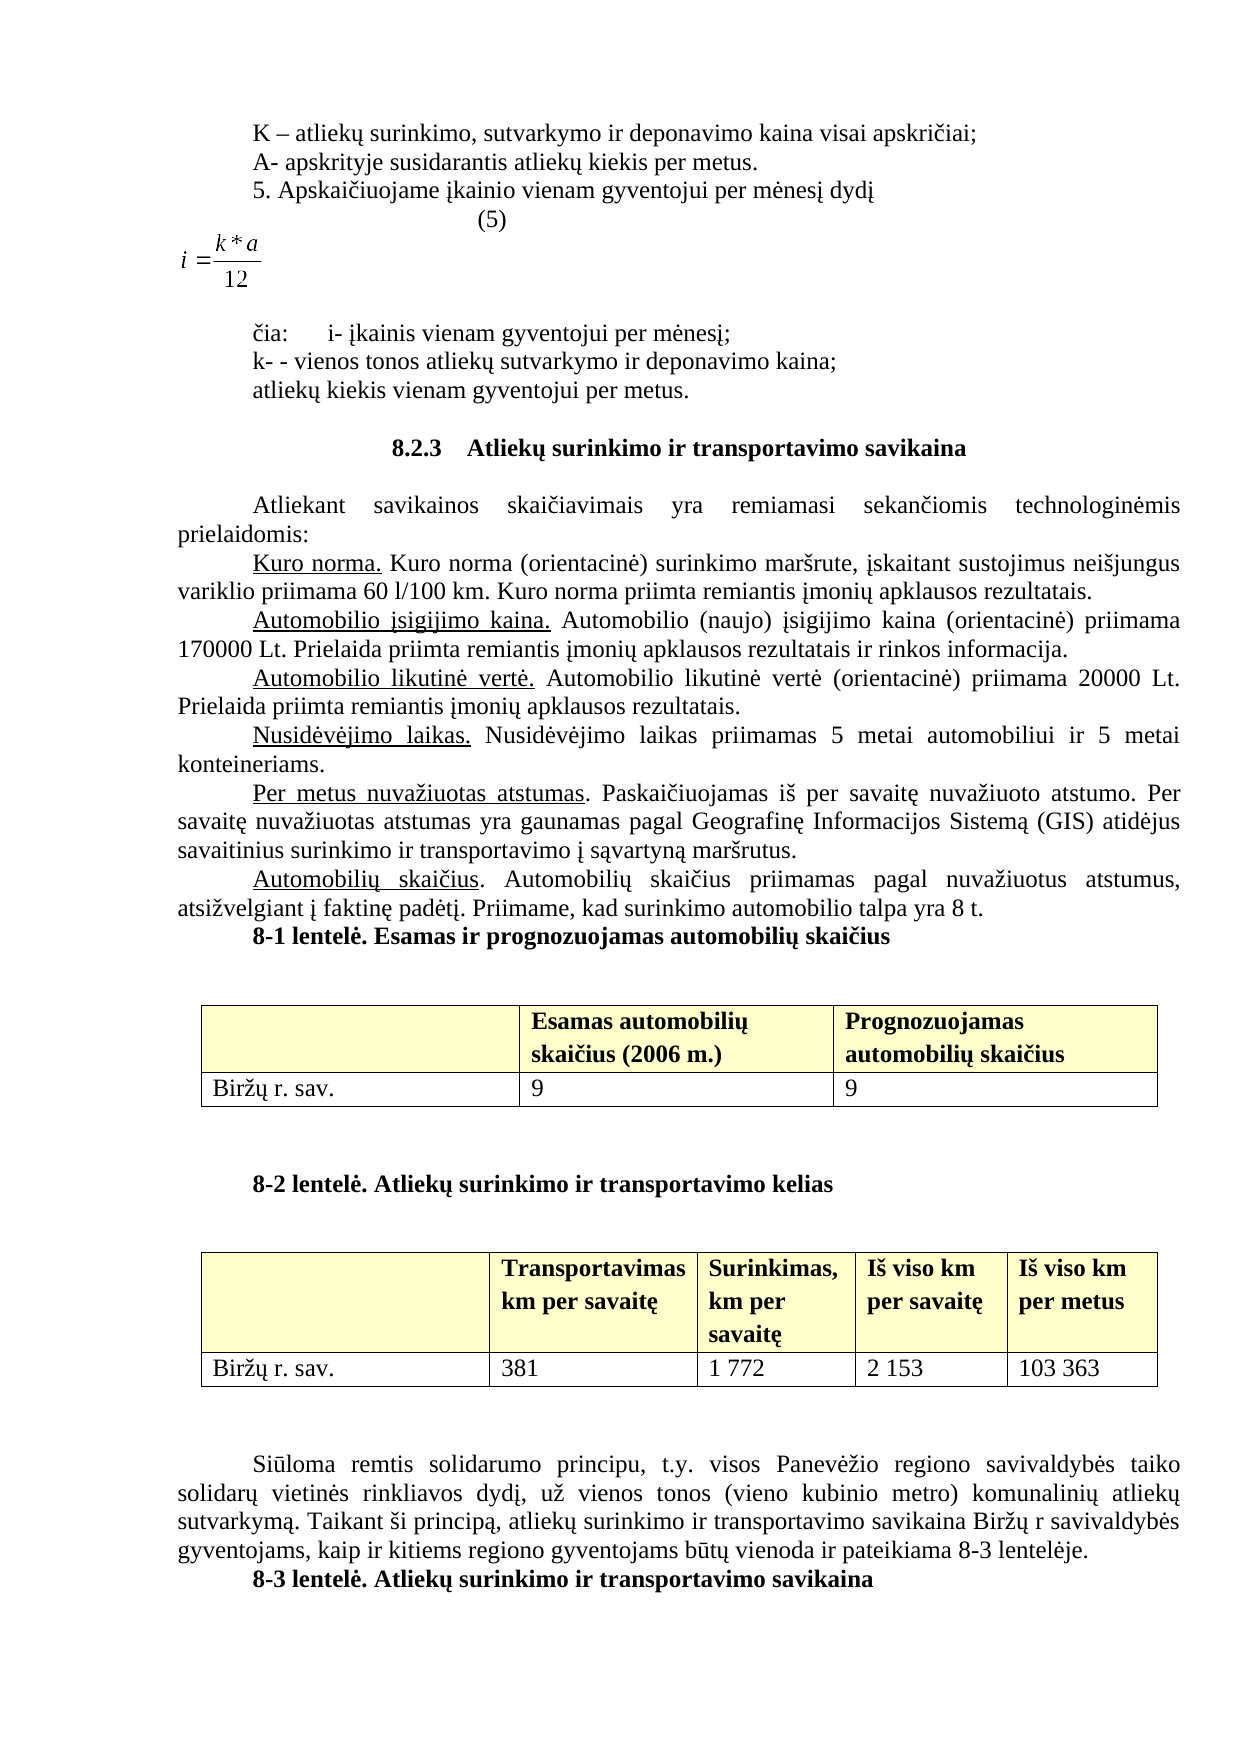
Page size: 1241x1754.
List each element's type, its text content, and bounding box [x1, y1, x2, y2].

text K – atliekų surinkimo, sutvarkymo ir deponavimo kaina visai apskričiai; [177, 118, 1181, 147]
table_header Iš viso km per savaitę [856, 1253, 1007, 1352]
text 8‑2 lentelė. Atliekų surinkimo ir transportavimo kelias [177, 1169, 1181, 1197]
table_header Surinkimas, km per savaitę [698, 1253, 855, 1352]
table_cell 2 153 [856, 1353, 1007, 1386]
text 5. Apskaičiuojame įkainio vienam gyventojui per mėnesį dydį [177, 176, 1181, 204]
table_header Transportavimas km per savaitę [490, 1253, 697, 1352]
text Siūloma remtis solidarumo principu, t.y. visos Panevėžio regiono savivaldybės taiko solidarų vietinės rinkliavos dydį, už vienos tonos (vieno kubinio metro) komunalinių atliekų sutvarkymą. Taikant ši principą, atliekų surinkimo ir transportavimo savikaina Biržų r savivaldybės gyventojams, kaip ir kitiems regiono gyventojams būtų vienoda ir pateikiama 8‑3 lentelėje. [177, 1449, 1181, 1564]
text Atliekant savikainos skaičiavimais yra remiamasi sekančiomis technologinėmis prielaidomis: [177, 490, 1181, 548]
text 8‑3 lentelė. Atliekų surinkimo ir transportavimo savikaina [177, 1564, 1181, 1593]
text (5) [177, 204, 1181, 292]
table_cell 103 363 [1008, 1353, 1157, 1386]
text Automobilio likutinė vertė. Automobilio likutinė vertė (orientacinė) priimama 20000 Lt. Prielaida priimta remiantis įmonių apklausos rezultatais. [177, 663, 1181, 720]
text 8‑1 lentelė. Esamas ir prognozuojamas automobilių skaičius [177, 921, 1181, 950]
table_cell 9 [834, 1073, 1157, 1106]
text 8.2.3 Atliekų surinkimo ir transportavimo savikaina [177, 433, 1181, 461]
text atliekų kiekis vienam gyventojui per metus. [177, 375, 1181, 404]
table_header [202, 1253, 489, 1352]
text čia: i- įkainis vienam gyventojui per mėnesį; [177, 318, 1181, 346]
text k- - vienos tonos atliekų sutvarkymo ir deponavimo kaina; [177, 346, 1181, 375]
text Per metus nuvažiuotas atstumas. Paskaičiuojamas iš per savaitę nuvažiuoto atstumo. Per savaitę nuvažiuotas atstumas yra gaunamas pagal Geografinę Informacijos Sistemą (GIS) atidėjus savaitinius surinkimo ir transportavimo į sąvartyną maršrutus. [177, 778, 1181, 864]
table_cell Biržų r. sav. [202, 1353, 489, 1386]
table_header [202, 1006, 519, 1072]
text Automobilio įsigijimo kaina. Automobilio (naujo) įsigijimo kaina (orientacinė) priimama 170000 Lt. Prielaida priimta remiantis įmonių apklausos rezultatais ir rinkos informacija. [177, 605, 1181, 663]
table_cell 9 [520, 1073, 833, 1106]
table_cell Biržų r. sav. [202, 1073, 519, 1106]
text Nusidėvėjimo laikas. Nusidėvėjimo laikas priimamas 5 metai automobiliui ir 5 metai konteineriams. [177, 720, 1181, 778]
text A- apskrityje susidarantis atliekų kiekis per metus. [177, 147, 1181, 176]
table_header Iš viso km per metus [1008, 1253, 1157, 1352]
table_cell 381 [490, 1353, 697, 1386]
table_cell 1 772 [698, 1353, 855, 1386]
table_header Prognozuojamas automobilių skaičius [834, 1006, 1157, 1072]
text Kuro norma. Kuro norma (orientacinė) surinkimo maršrute, įskaitant sustojimus neišjungus variklio priimama 60 l/100 km. Kuro norma priimta remiantis įmonių apklausos rezultatais. [177, 548, 1181, 605]
table_header Esamas automobilių skaičius (2006 m.) [520, 1006, 833, 1072]
text Automobilių skaičius. Automobilių skaičius priimamas pagal nuvažiuotus atstumus, atsižvelgiant į faktinę padėtį. Priimame, kad surinkimo automobilio talpa yra 8 t. [177, 864, 1181, 921]
